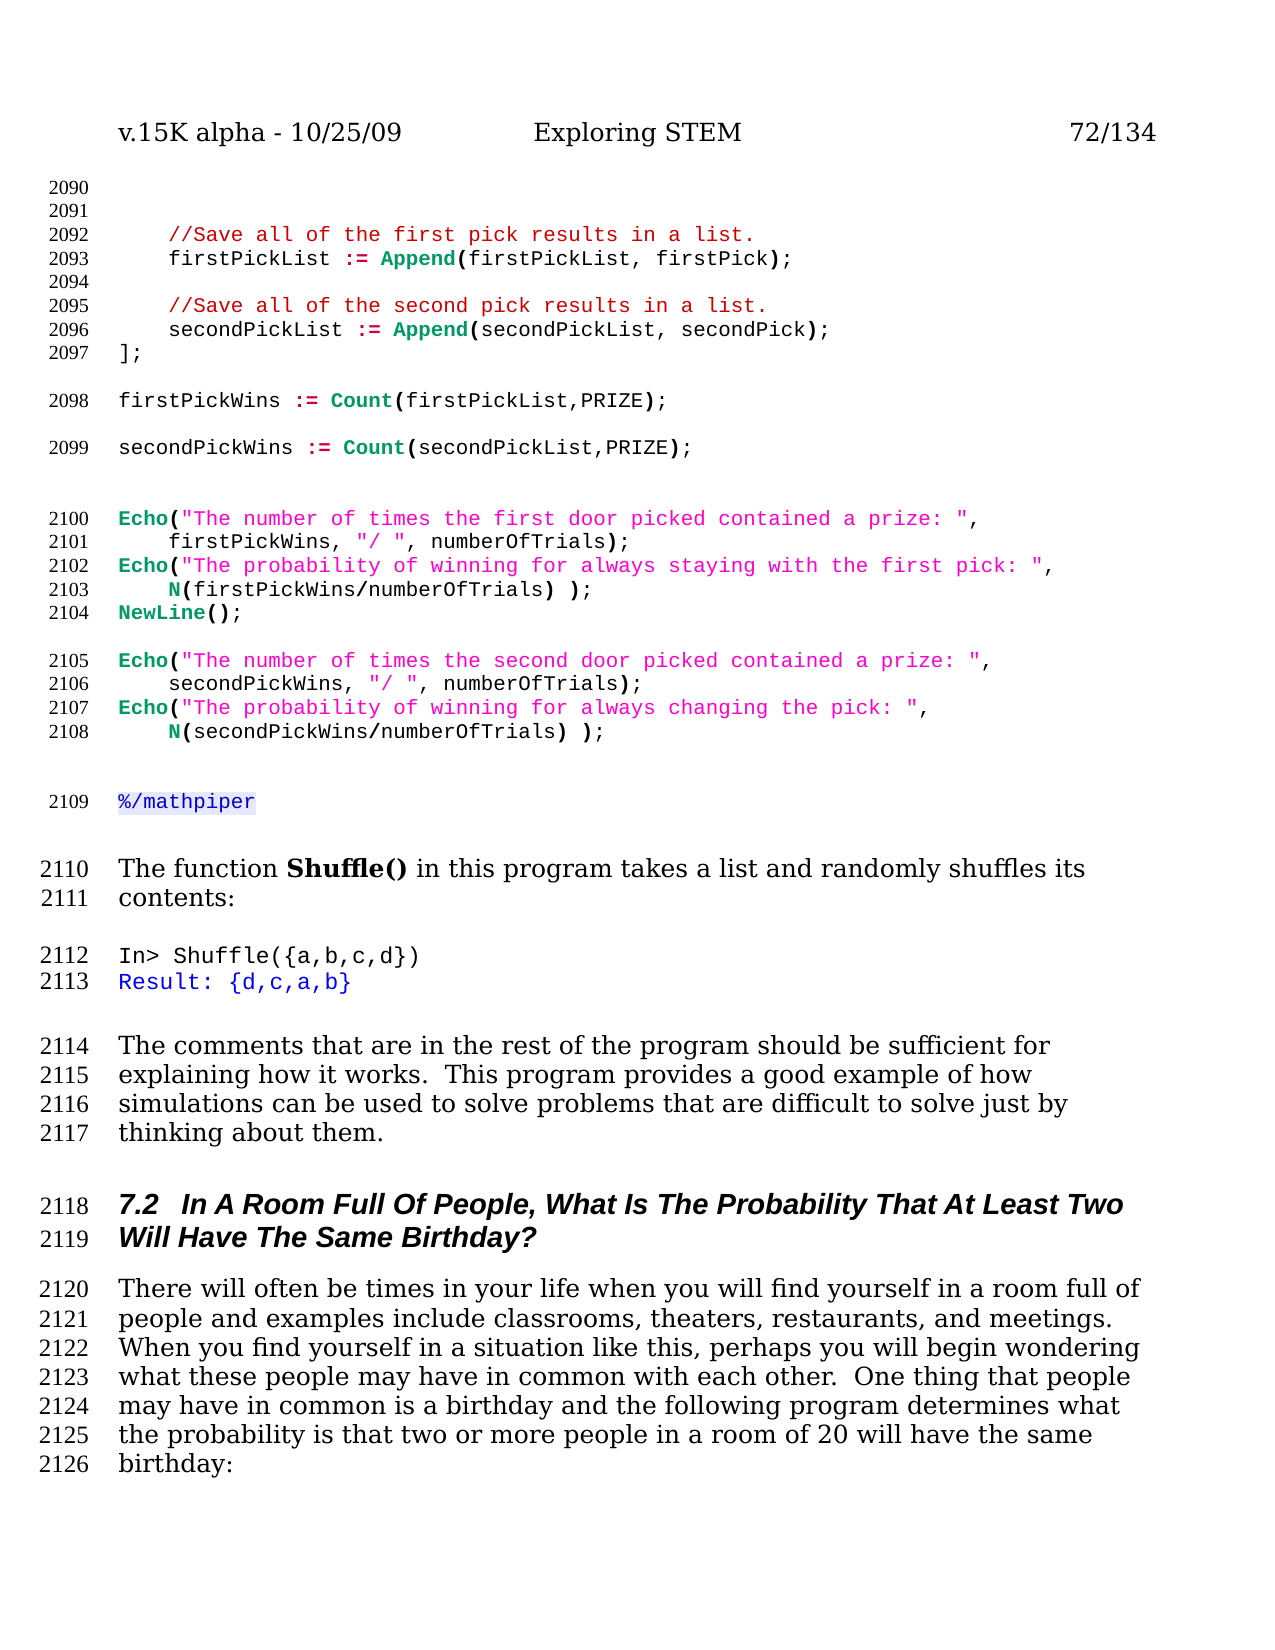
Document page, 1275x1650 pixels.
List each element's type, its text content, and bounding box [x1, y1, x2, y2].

text N(firstPickWins/numberOfTrials) ); [118, 579, 1157, 602]
text The function Shuffle() in this program takes a list and randomly shuffles its contents: [118, 854, 1157, 912]
text The comments that are in the rest of the program should be sufficient for explaining how it works. This program provides a good example of how simulations can be used to solve problems that are difficult to solve just by thinking about them. [118, 1031, 1157, 1148]
text secondPickList := Append(secondPickList, secondPick); [118, 319, 1157, 342]
text Echo("The probability of winning for always staying with the first pick: ", [118, 555, 1157, 579]
text secondPickWins := Count(secondPickList,PRIZE); [118, 437, 1157, 461]
text secondPickWins, "/ ", numberOfTrials); [118, 673, 1157, 697]
text //Save all of the first pick results in a list. [118, 224, 1157, 248]
text firstPickList := Append(firstPickList, firstPick); [118, 248, 1157, 271]
text %/mathpiper [118, 792, 1157, 815]
text //Save all of the second pick results in a list. [118, 295, 1157, 319]
subtitle In A Room Full Of People, What Is The Probability That At Least Two Will Have The Same Birthday? [118, 1187, 1157, 1254]
text Echo("The number of times the first door picked contained a prize: ", [118, 508, 1157, 531]
text Result: {d,c,a,b} [118, 970, 1157, 996]
text Echo("The probability of winning for always changing the pick: ", [118, 697, 1157, 721]
text firstPickWins, "/ ", numberOfTrials); [118, 531, 1157, 555]
text Echo("The number of times the second door picked contained a prize: ", [118, 650, 1157, 673]
text firstPickWins := Count(firstPickList,PRIZE); [118, 389, 1157, 413]
text N(secondPickWins/numberOfTrials) ); [118, 721, 1157, 744]
text There will often be times in your life when you will find yourself in a room full of people and examples include classrooms, theaters, restaurants, and meetings. When you find yourself in a situation like this, perhaps you will begin wondering what these people may have in common with each other. One thing that people may have in common is a birthday and the following program determines what the probability is that two or more people in a room of 20 will have the same birthday: [118, 1275, 1157, 1479]
text ]; [118, 342, 1157, 366]
text NewLine(); [118, 602, 1157, 626]
text In> Shuffle({a,b,c,d}) [118, 944, 1157, 970]
